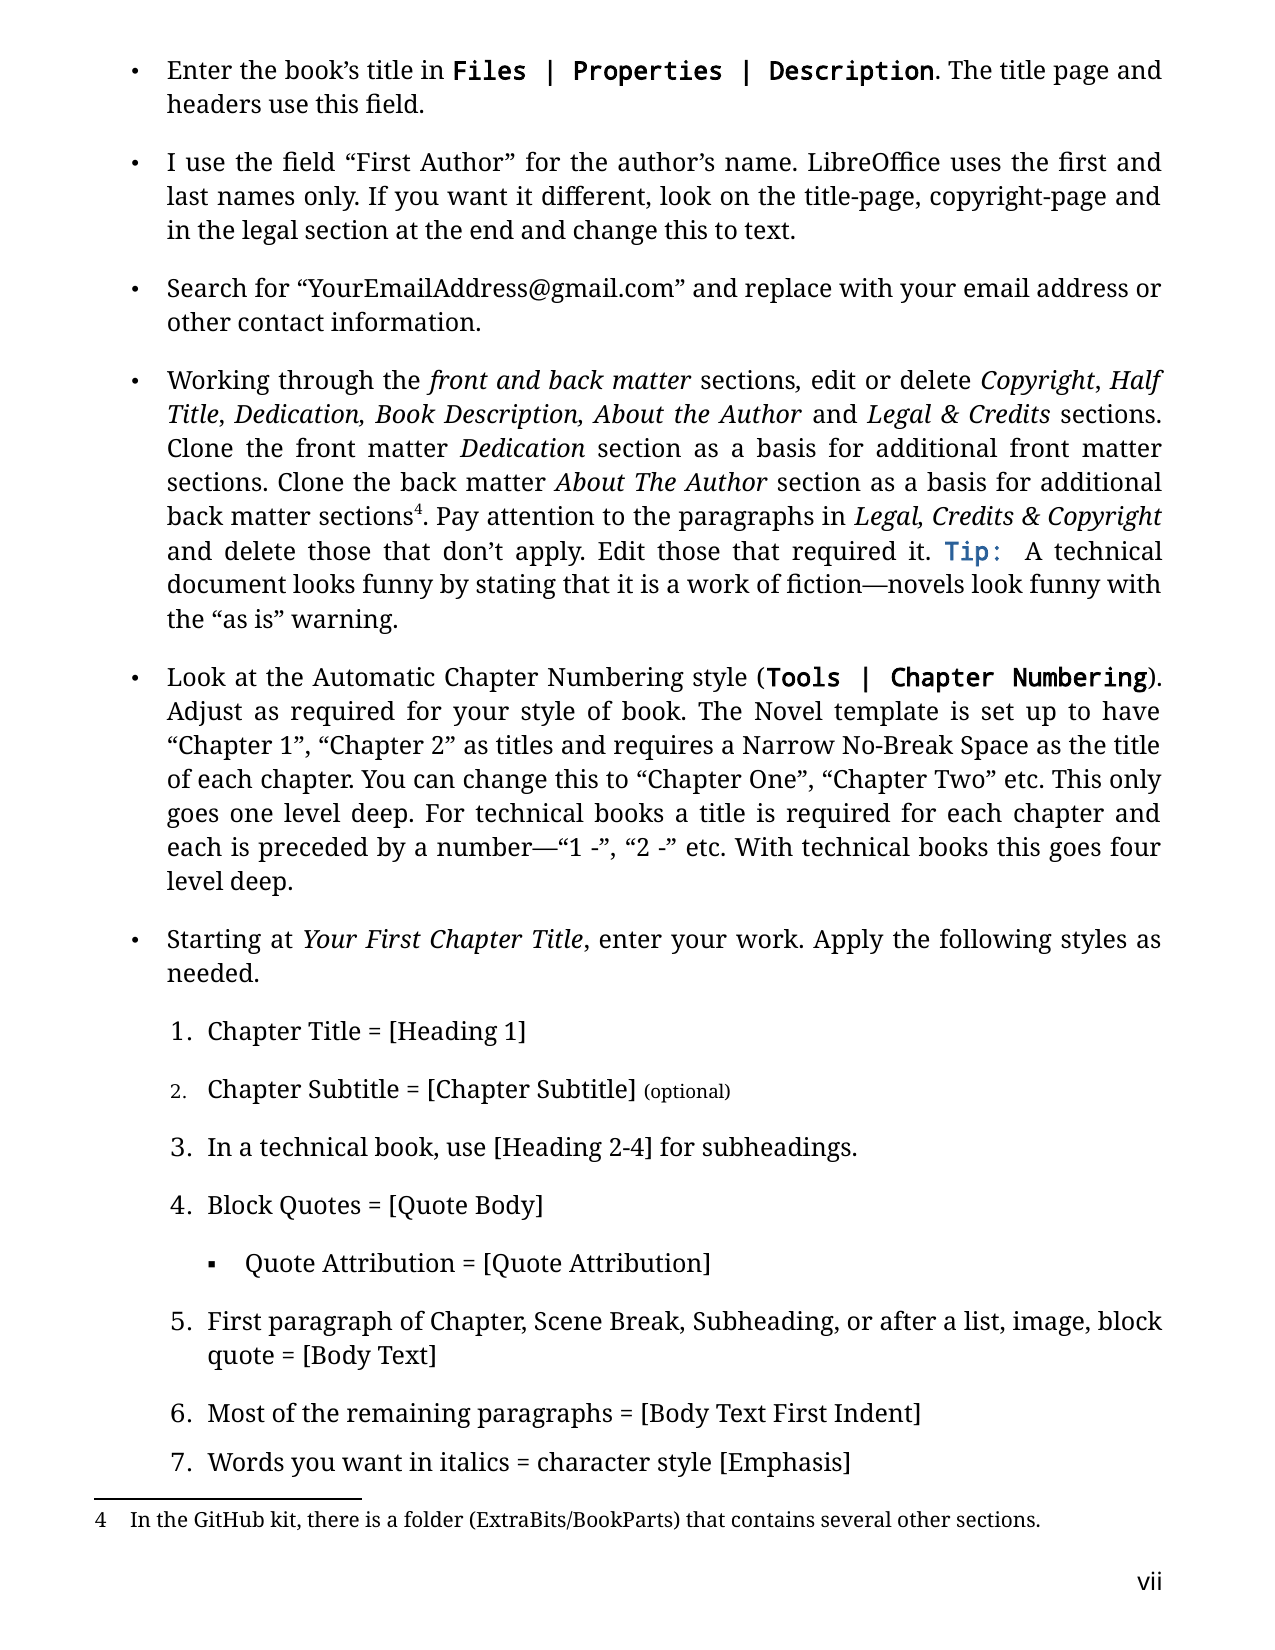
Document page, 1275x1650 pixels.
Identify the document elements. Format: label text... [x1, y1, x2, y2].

list Look at the Automatic Chapter Numbering style (Tools | Chapter Numbering). Adjust as required for your style of book. The Novel template is set up to have “Chapter 1”, “Chapter 2” as titles and requires a Narrow No-Break Space as the title of each chapter. You can change this to “Chapter One”, “Chapter Two” etc. This only goes one level deep. For technical books a title is required for each chapter and each is preceded by a number—“1 -”, “2 -” etc. With technical books this goes four level deep. [131, 659, 1162, 898]
list Search for “YourEmailAddress@gmail.com” and replace with your email address or other contact information. [131, 271, 1162, 339]
list In the GitHub kit, there is a folder (ExtraBits/BookParts) that contains several other sections. [94, 1505, 1162, 1533]
list Enter the book’s title in Files | Properties | Description. The title page and headers use this field. [131, 52, 1162, 121]
list Working through the front and back matter sections, edit or delete Copyright, Half Title, Dedication, Book Description, About the Author and Legal & Credits sections. Clone the front matter Dedication section as a basis for additional front matter sections. Clone the back matter About The Author section as a basis for additional back matter sections. Pay attention to the paragraphs in Legal, Credits & Copyright and delete those that don’t apply. Edit those that required it. Tip: A technical document looks funny by stating that it is a work of fiction—novels look funny with the “as is” warning. [131, 363, 1162, 635]
list Chapter Subtitle = [Chapter Subtitle] (optional) [169, 1072, 1162, 1106]
list Chapter Title = [Heading 1] [169, 1014, 1162, 1048]
list Starting at Your First Chapter Title, enter your work. Apply the following styles as needed. [131, 922, 1162, 990]
list Most of the remaining paragraphs = [Body Text First Indent] [169, 1396, 1162, 1430]
list I use the field “First Author” for the author’s name. LibreOffice uses the first and last names only. If you want it different, look on the title-page, copyright-page and in the legal section at the end and change this to text. [131, 144, 1162, 247]
list Block Quotes = [Quote Body] [169, 1188, 1162, 1222]
list Words you want in italics = character style [Emphasis] [169, 1445, 1162, 1479]
list First paragraph of Chapter, Scene Break, Subheading, or after a list, image, block quote = [Body Text] [169, 1304, 1162, 1372]
list Quote Attribution = [Quote Attribution] [207, 1246, 1162, 1280]
list In a technical book, use [Heading 2-4] for subheadings. [169, 1130, 1162, 1164]
